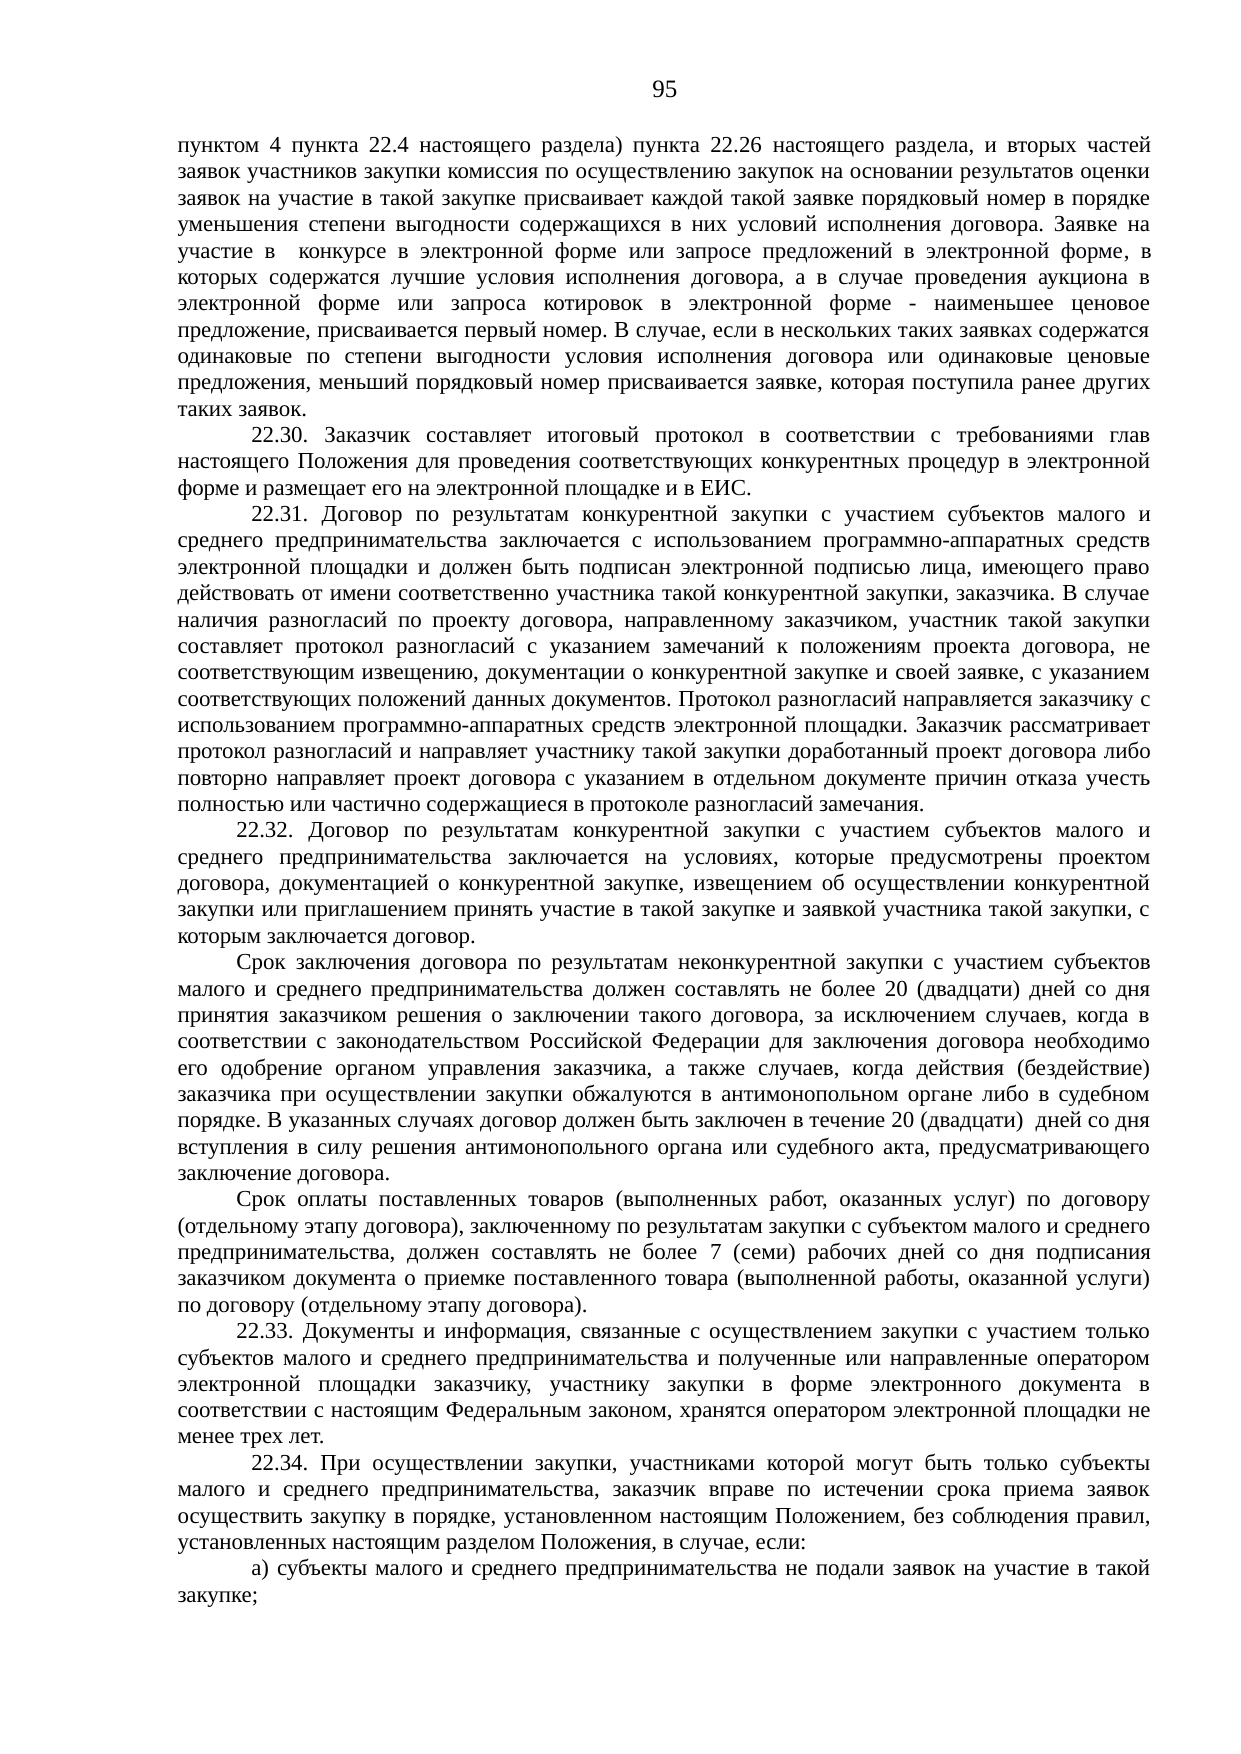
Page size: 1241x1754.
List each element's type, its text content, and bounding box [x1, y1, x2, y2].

text 22.32. Договор по результатам конкурентной закупки с участием субъектов малого и среднего предпринимательства заключается на условиях, которые предусмотрены проектом договора, документацией о конкурентной закупке, извещением об осуществлении конкурентной закупки или приглашением принять участие в такой закупке и заявкой участника такой закупки, с которым заключается договор. [177, 816, 1152, 948]
text Срок заключения договора по результатам неконкурентной закупки с участием субъектов малого и среднего предпринимательства должен составлять не более 20 (двадцати) дней со дня принятия заказчиком решения о заключении такого договора, за исключением случаев, когда в соответствии с законодательством Российской Федерации для заключения договора необходимо его одобрение органом управления заказчика, а также случаев, когда действия (бездействие) заказчика при осуществлении закупки обжалуются в антимонопольном органе либо в судебном порядке. В указанных случаях договор должен быть заключен в течение 20 (двадцати) дней со дня вступления в силу решения антимонопольного органа или судебного акта, предусматривающего заключение договора. [177, 948, 1152, 1185]
text 22.33. Документы и информация, связанные с осуществлением закупки с участием только субъектов малого и среднего предпринимательства и полученные или направленные оператором электронной площадки заказчику, участнику закупки в форме электронного документа в соответствии с настоящим Федеральным законом, хранятся оператором электронной площадки не менее трех лет. [177, 1317, 1152, 1449]
text пунктом 4 пункта 22.4 настоящего раздела) пункта 22.26 настоящего раздела, и вторых частей заявок участников закупки комиссия по осуществлению закупок на основании результатов оценки заявок на участие в такой закупке присваивает каждой такой заявке порядковый номер в порядке уменьшения степени выгодности содержащихся в них условий исполнения договора. Заявке на участие в конкурсе в электронной форме или запросе предложений в электронной форме, в которых содержатся лучшие условия исполнения договора, а в случае проведения аукциона в электронной форме или запроса котировок в электронной форме - наименьшее ценовое предложение, присваивается первый номер. В случае, если в нескольких таких заявках содержатся одинаковые по степени выгодности условия исполнения договора или одинаковые ценовые предложения, меньший порядковый номер присваивается заявке, которая поступила ранее других таких заявок. [177, 131, 1152, 421]
text а) субъекты малого и среднего предпринимательства не подали заявок на участие в такой закупке; [177, 1554, 1152, 1607]
text 22.31. Договор по результатам конкурентной закупки с участием субъектов малого и среднего предпринимательства заключается с использованием программно-аппаратных средств электронной площадки и должен быть подписан электронной подписью лица, имеющего право действовать от имени соответственно участника такой конкурентной закупки, заказчика. В случае наличия разногласий по проекту договора, направленному заказчиком, участник такой закупки составляет протокол разногласий с указанием замечаний к положениям проекта договора, не соответствующим извещению, документации о конкурентной закупке и своей заявке, с указанием соответствующих положений данных документов. Протокол разногласий направляется заказчику с использованием программно-аппаратных средств электронной площадки. Заказчик рассматривает протокол разногласий и направляет участнику такой закупки доработанный проект договора либо повторно направляет проект договора с указанием в отдельном документе причин отказа учесть полностью или частично содержащиеся в протоколе разногласий замечания. [177, 500, 1152, 816]
text Срок оплаты поставленных товаров (выполненных работ, оказанных услуг) по договору (отдельному этапу договора), заключенному по результатам закупки с субъектом малого и среднего предпринимательства, должен составлять не более 7 (семи) рабочих дней со дня подписания заказчиком документа о приемке поставленного товара (выполненной работы, оказанной услуги) по договору (отдельному этапу договора). [177, 1185, 1152, 1317]
text 22.34. При осуществлении закупки, участниками которой могут быть только субъекты малого и среднего предпринимательства, заказчик вправе по истечении срока приема заявок осуществить закупку в порядке, установленном настоящим Положением, без соблюдения правил, установленных настоящим разделом Положения, в случае, если: [177, 1449, 1152, 1554]
text 22.30. Заказчик составляет итоговый протокол в соответствии с требованиями глав настоящего Положения для проведения соответствующих конкурентных процедур в электронной форме и размещает его на электронной площадке и в ЕИС. [177, 421, 1152, 500]
